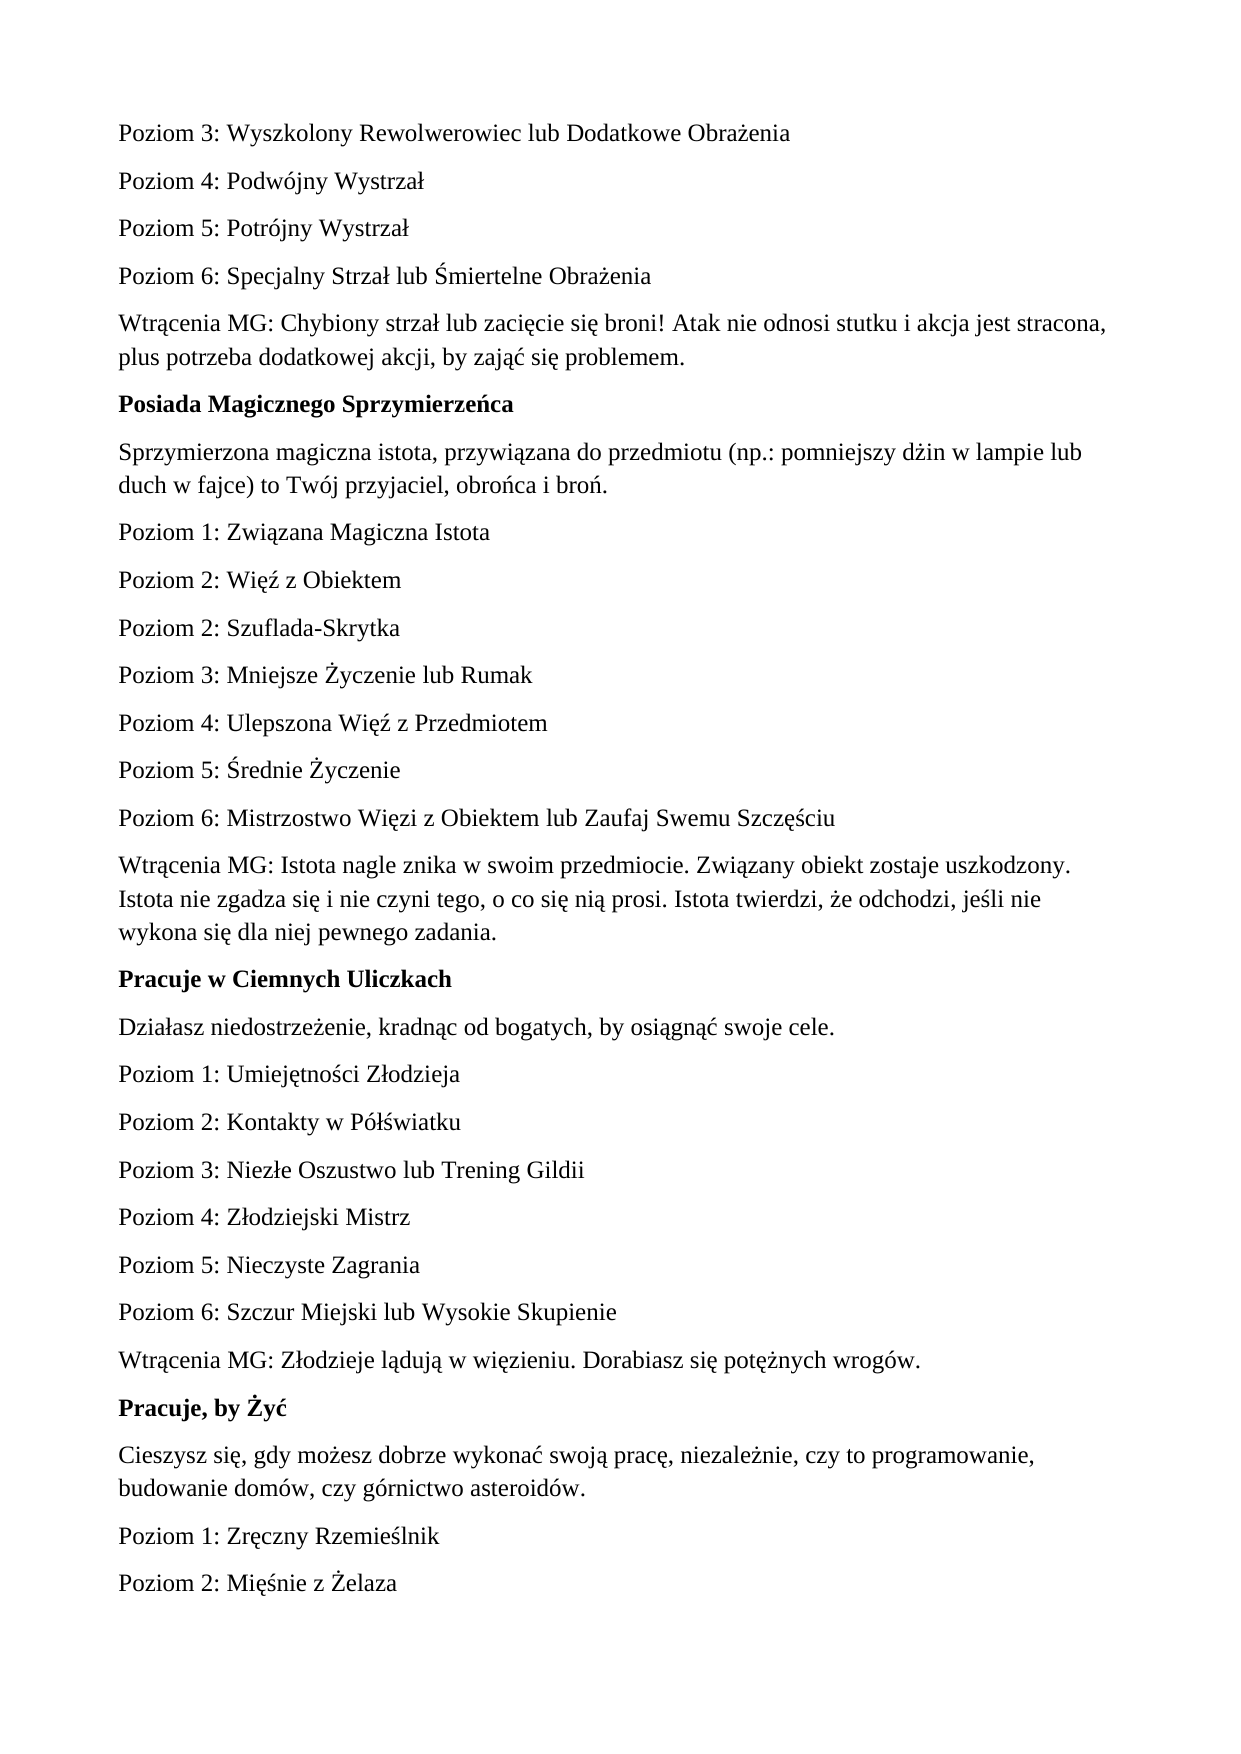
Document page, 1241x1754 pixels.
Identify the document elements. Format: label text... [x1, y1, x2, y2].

text Poziom 6: Mistrzostwo Więzi z Obiektem lub Zaufaj Swemu Szczęściu [118, 803, 1122, 832]
text Poziom 1: Związana Magiczna Istota [118, 517, 1122, 546]
text Poziom 5: Potrójny Wystrzał [118, 213, 1122, 242]
text Pracuje, by Żyć [118, 1393, 1122, 1421]
text Sprzymierzona magiczna istota, przywiązana do przedmiotu (np.: pomniejszy dżin w lampie lub duch w fajce) to Twój przyjaciel, obrońca i broń. [118, 437, 1122, 498]
text Poziom 1: Umiejętności Złodzieja [118, 1059, 1122, 1088]
text Poziom 3: Wyszkolony Rewolwerowiec lub Dodatkowe Obrażenia [118, 118, 1122, 147]
text Poziom 4: Złodziejski Mistrz [118, 1202, 1122, 1231]
text Poziom 6: Szczur Miejski lub Wysokie Skupienie [118, 1297, 1122, 1326]
text Poziom 2: Więź z Obiektem [118, 565, 1122, 594]
text Wtrącenia MG: Złodzieje lądują w więzieniu. Dorabiasz się potężnych wrogów. [118, 1345, 1122, 1374]
text Poziom 6: Specjalny Strzał lub Śmiertelne Obrażenia [118, 261, 1122, 290]
text Poziom 2: Mięśnie z Żelaza [118, 1568, 1122, 1597]
text Poziom 4: Ulepszona Więź z Przedmiotem [118, 708, 1122, 737]
text Działasz niedostrzeżenie, kradnąc od bogatych, by osiągnąć swoje cele. [118, 1012, 1122, 1041]
text Poziom 5: Nieczyste Zagrania [118, 1250, 1122, 1279]
text Poziom 2: Kontakty w Półświatku [118, 1107, 1122, 1136]
text Wtrącenia MG: Istota nagle znika w swoim przedmiocie. Związany obiekt zostaje uszkodzony. Istota nie zgadza się i nie czyni tego, o co się nią prosi. Istota twierdzi, że odchodzi, jeśli nie wykona się dla niej pewnego zadania. [118, 851, 1122, 945]
text Poziom 2: Szuflada-Skrytka [118, 613, 1122, 641]
text Poziom 5: Średnie Życzenie [118, 755, 1122, 784]
text Posiada Magicznego Sprzymierzeńca [118, 389, 1122, 418]
text Poziom 3: Niezłe Oszustwo lub Trening Gildii [118, 1155, 1122, 1183]
text Cieszysz się, gdy możesz dobrze wykonać swoją pracę, niezależnie, czy to programowanie, budowanie domów, czy górnictwo asteroidów. [118, 1440, 1122, 1502]
text Wtrącenia MG: Chybiony strzał lub zacięcie się broni! Atak nie odnosi stutku i akcja jest stracona, plus potrzeba dodatkowej akcji, by zająć się problemem. [118, 308, 1122, 370]
text Poziom 3: Mniejsze Życzenie lub Rumak [118, 660, 1122, 689]
text Poziom 4: Podwójny Wystrzał [118, 166, 1122, 194]
text Poziom 1: Zręczny Rzemieślnik [118, 1521, 1122, 1550]
text Pracuje w Ciemnych Uliczkach [118, 964, 1122, 993]
